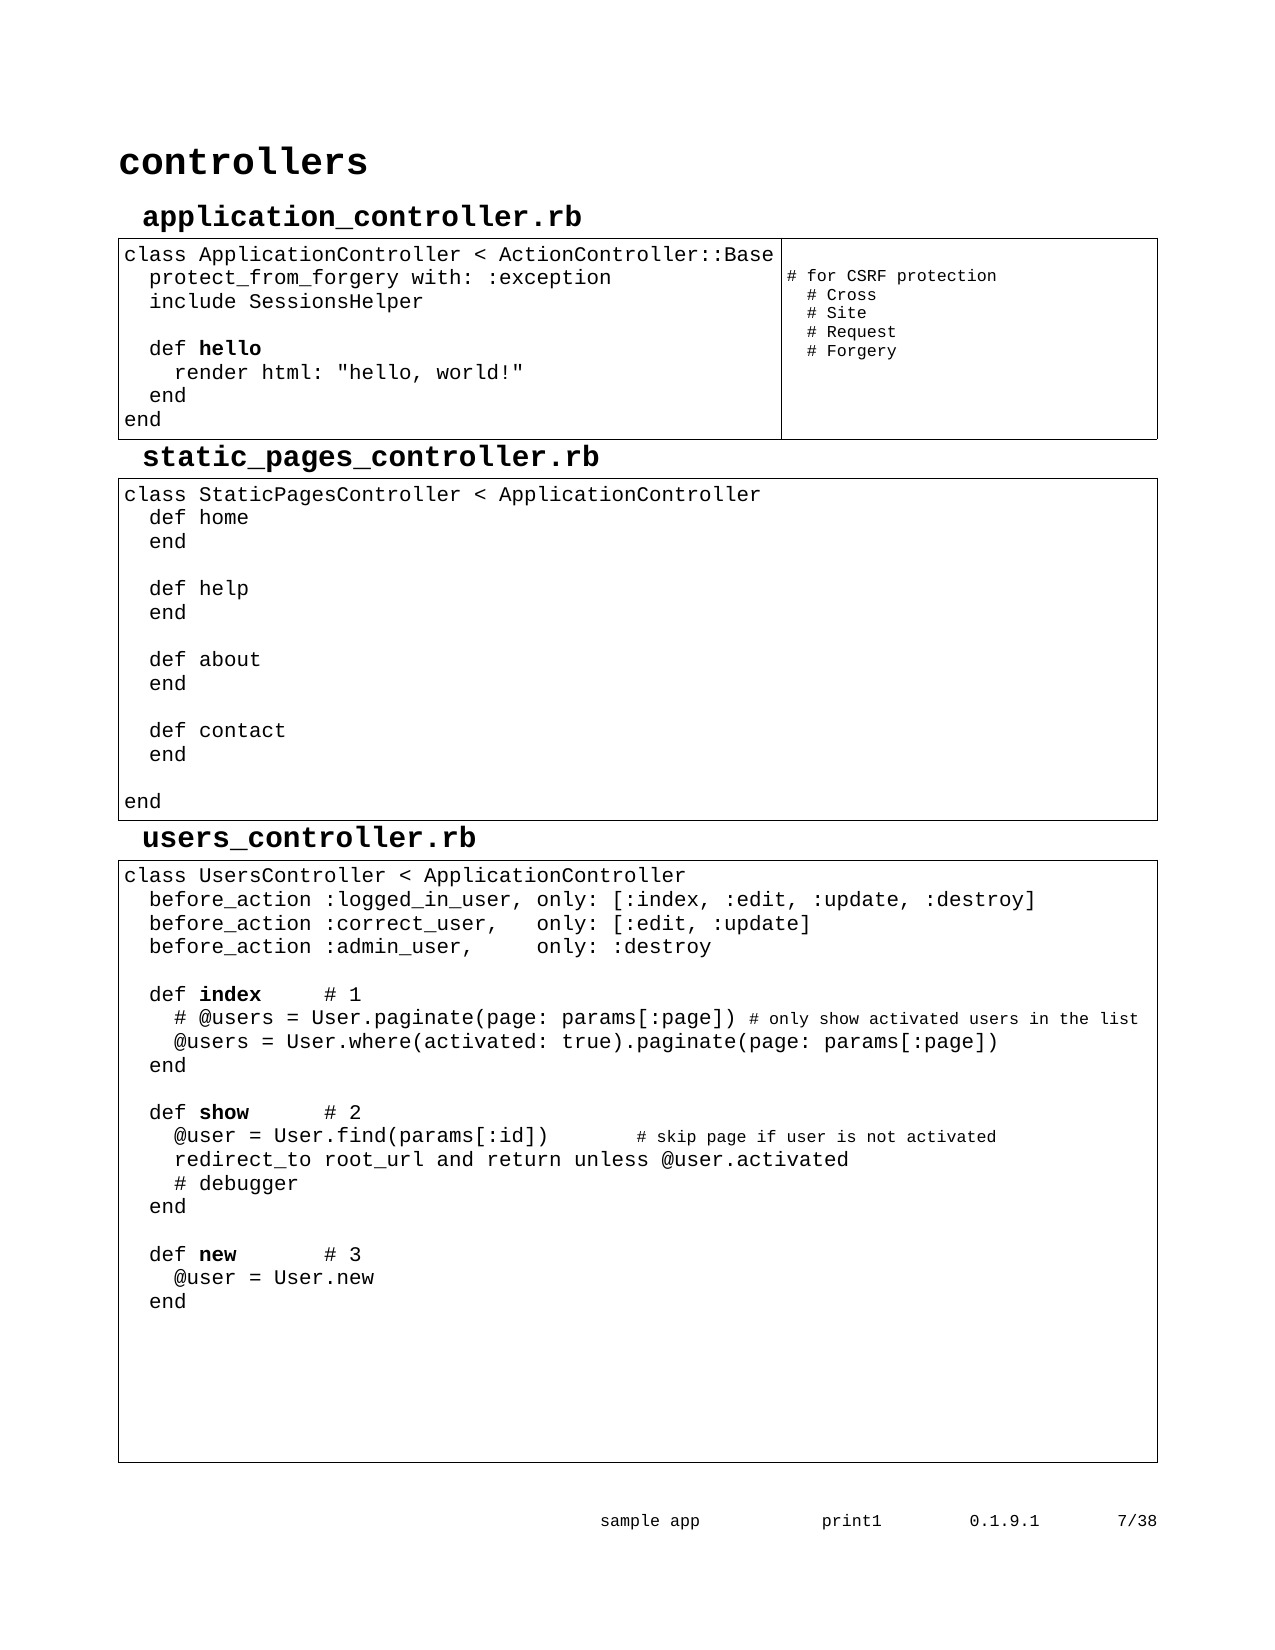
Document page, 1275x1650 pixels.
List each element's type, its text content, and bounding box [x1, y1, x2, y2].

subtitle static_pages_controller.rb [142, 441, 1157, 475]
table_header # for CSRF protection # Cross # Site # Request # Forgery [782, 239, 1157, 438]
subtitle application_controller.rb [142, 201, 1157, 235]
table_header class ApplicationController < ActionController::Base protect_from_forgery with: :exception include SessionsHelper def hello render html: "hello, world!" end end [119, 239, 781, 438]
subtitle controllers [118, 143, 1157, 186]
table_header class StaticPagesController < ApplicationController def home end def help end def about end def contact end end [119, 479, 1157, 820]
table_header class UsersController < ApplicationController before_action :logged_in_user, only: [:index, :edit, :update, :destroy] before_action :correct_user, only: [:edit, :update] before_action :admin_user, only: :destroy def index # 1 # @users = User.paginate(page: params[:page]) # only show activated users in the list @users = User.where(activated: true).paginate(page: params[:page]) end def show # 2 @user = User.find(params[:id]) # skip page if user is not activated redirect_to root_url and return unless @user.activated # debugger end def new # 3 @user = User.new end [119, 861, 1157, 1462]
subtitle users_controller.rb [142, 823, 1157, 857]
